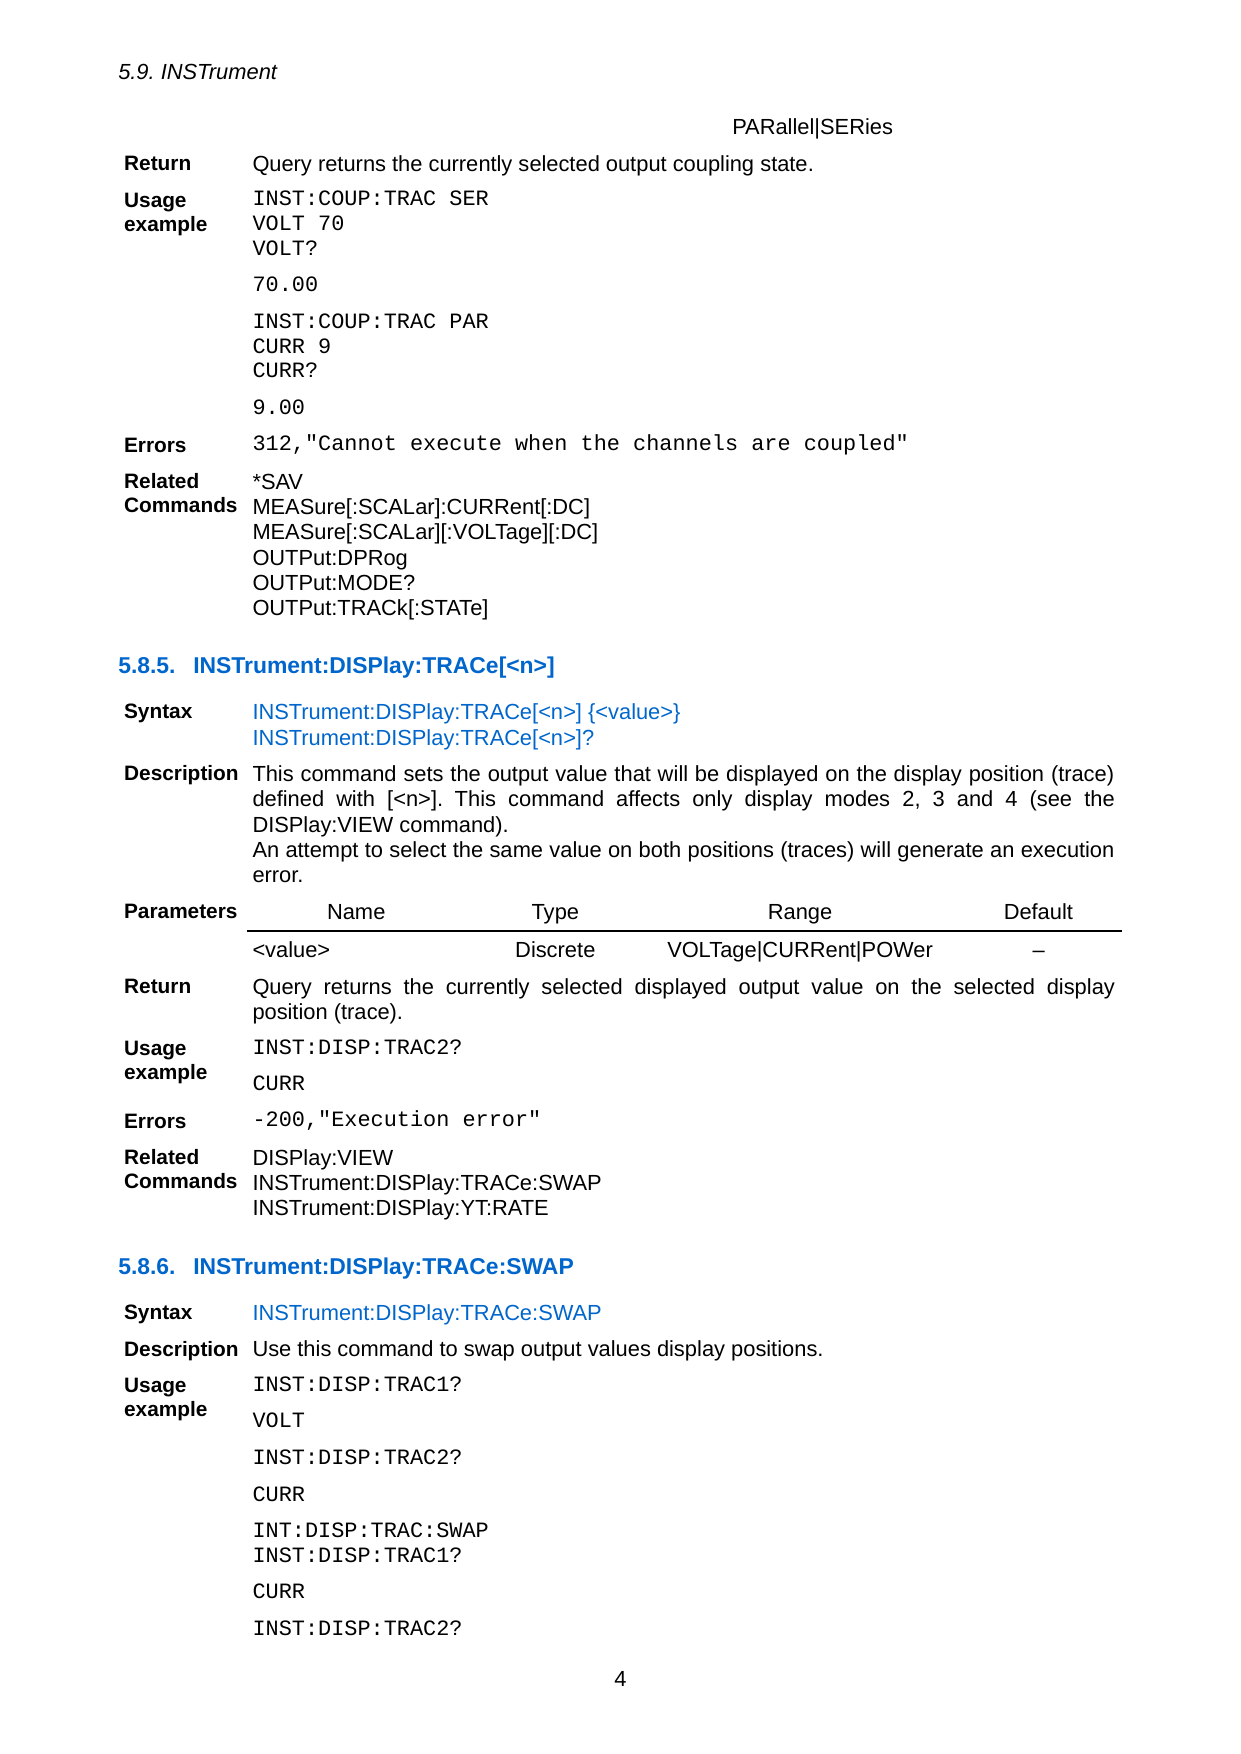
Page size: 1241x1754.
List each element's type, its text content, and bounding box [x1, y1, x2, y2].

table_cell Errors [118, 1103, 247, 1139]
table_cell Description [118, 1331, 247, 1367]
table_cell -200,"Execution error" [247, 1103, 1122, 1139]
table_cell [118, 106, 247, 145]
table_cell VOLTage|CURRent|POWer [645, 932, 955, 968]
table_cell [247, 106, 465, 145]
table_cell Errors [118, 427, 247, 463]
table_cell Usage example [118, 1030, 247, 1103]
table_cell 312,"Cannot execute when the channels are coupled" [247, 427, 1122, 463]
table_cell This command sets the output value that will be displayed on the display position (trace) defined with [<n>]. This command affects only display modes 2, 3 and 4 (see the DISPlay:VIEW command). An attempt to select the same value on both positions (traces) will generate an execution error. [247, 755, 1122, 893]
table_header Syntax [118, 694, 247, 755]
table_header INSTrument:DISPlay:TRACe[<n>] {<value>} INSTrument:DISPlay:TRACe[<n>]? [247, 694, 1122, 755]
table_cell Discrete [465, 932, 645, 968]
table_cell Related Commands [118, 1139, 247, 1226]
table_header Syntax [118, 1294, 247, 1331]
table_cell Default [955, 893, 1122, 929]
table_cell INST:COUP:TRAC SER VOLT 70 VOLT? 70.00 INST:COUP:TRAC PAR CURR 9 CURR? 9.00 [247, 182, 1122, 427]
table_header INSTrument:DISPlay:TRACe:SWAP [247, 1294, 1122, 1331]
table_cell – [955, 932, 1122, 968]
table_cell Name [247, 893, 465, 929]
table_cell Use this command to swap output values display positions. [247, 1331, 1122, 1367]
table_cell Related Commands [118, 463, 247, 626]
table_cell Description [118, 755, 247, 893]
table_cell PARallel|SERies [684, 106, 941, 145]
table_cell [465, 106, 684, 145]
subtitle INSTrument:DISPlay:TRACe[<n>] [118, 652, 1122, 679]
table_cell Query returns the currently selected displayed output value on the selected display position (trace). [247, 968, 1122, 1030]
table_cell Return [118, 145, 247, 182]
table_cell [941, 106, 1122, 145]
table_cell Usage example [118, 1367, 247, 1648]
table_cell INST:DISP:TRAC2? CURR [247, 1030, 1122, 1103]
table_cell Return [118, 968, 247, 1030]
table_cell *SAV MEASure[:SCALar]:CURRent[:DC] MEASure[:SCALar][:VOLTage][:DC] OUTPut:DPRog OUTPut:MODE? OUTPut:TRACk[:STATe] [247, 463, 1122, 626]
table_cell INST:DISP:TRAC1? VOLT INST:DISP:TRAC2? CURR INT:DISP:TRAC:SWAP INST:DISP:TRAC1? CURR INST:DISP:TRAC2? [247, 1367, 1122, 1648]
table_cell Parameters [118, 893, 247, 968]
subtitle INSTrument:DISPlay:TRACe:SWAP [118, 1253, 1122, 1279]
table_cell Range [645, 893, 955, 929]
table_cell Usage example [118, 182, 247, 427]
table_cell Query returns the currently selected output coupling state. [247, 145, 1122, 182]
table_cell Type [465, 893, 645, 929]
table_cell <value> [247, 932, 465, 968]
table_cell DISPlay:VIEW INSTrument:DISPlay:TRACe:SWAP INSTrument:DISPlay:YT:RATE [247, 1139, 1122, 1226]
